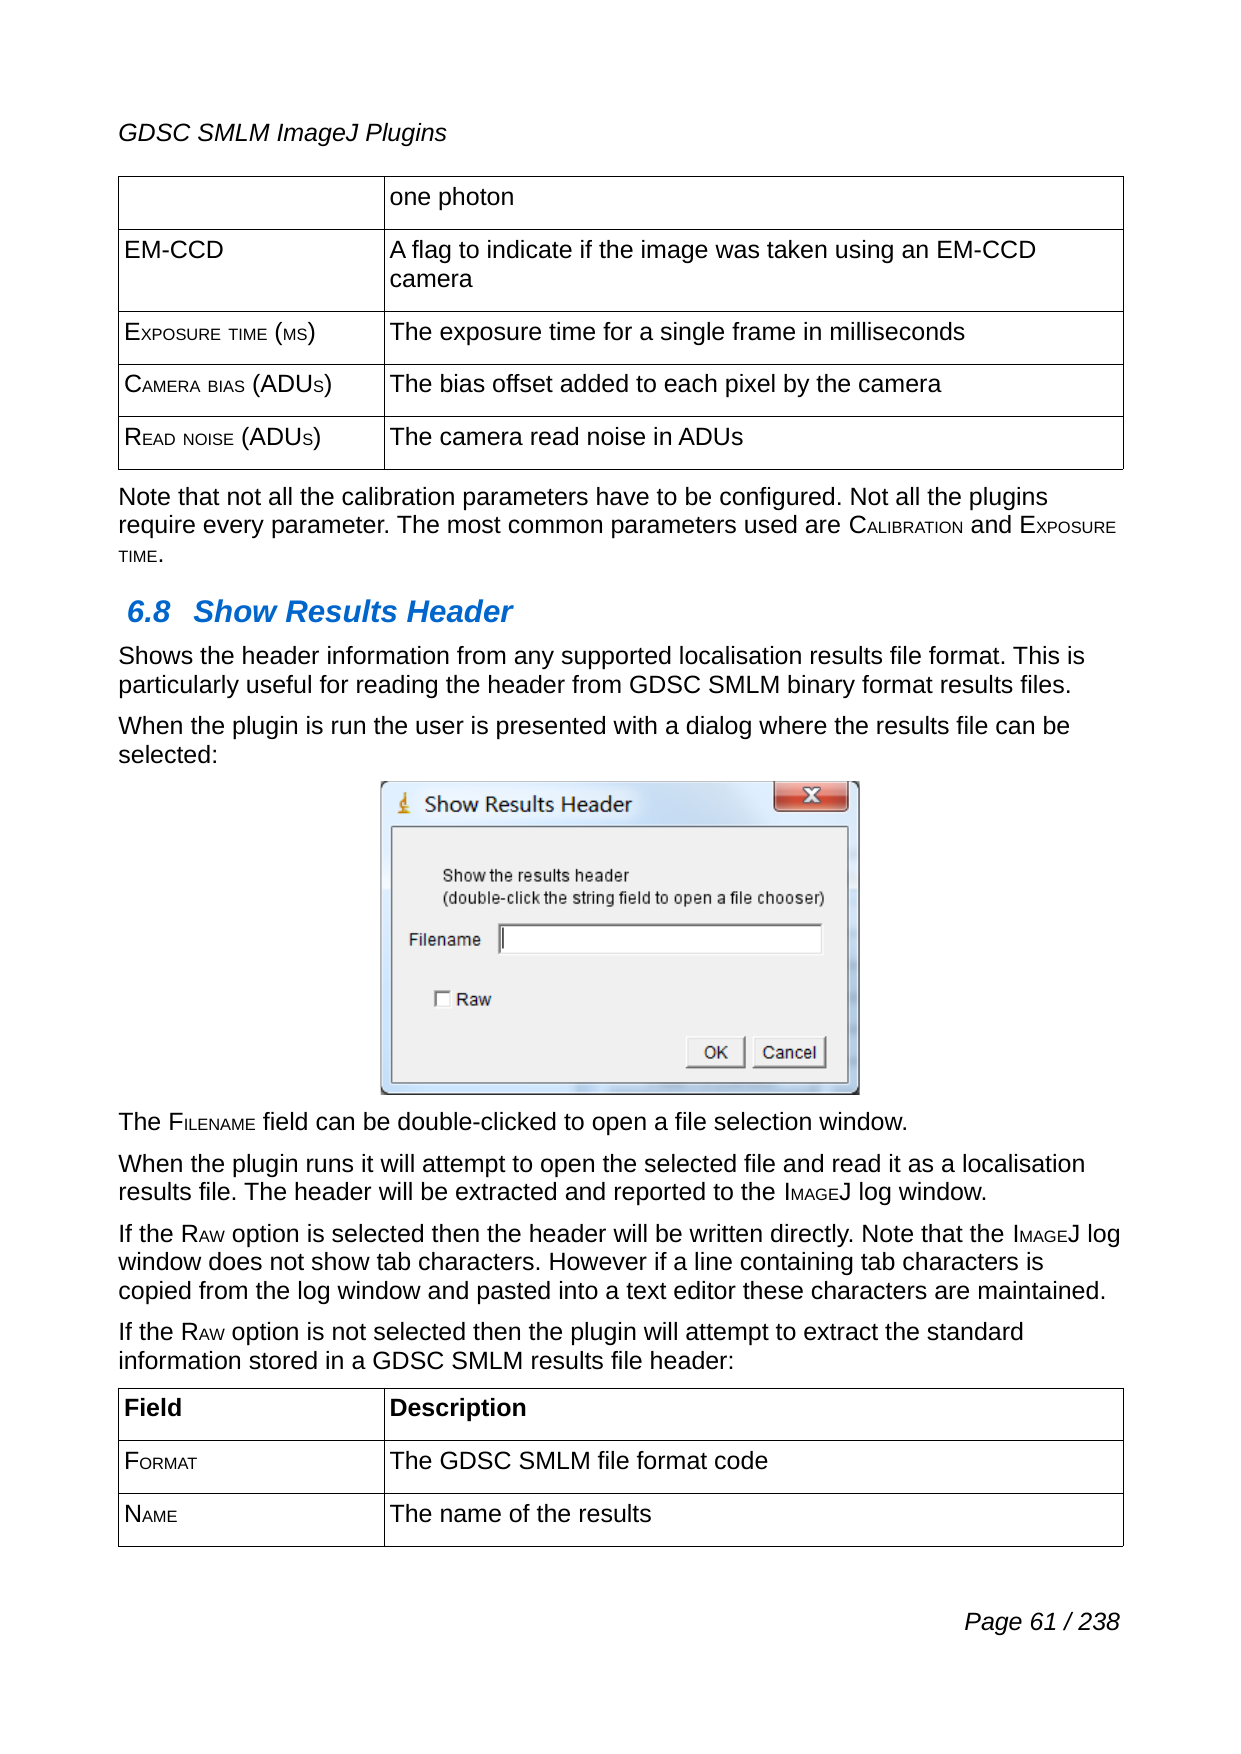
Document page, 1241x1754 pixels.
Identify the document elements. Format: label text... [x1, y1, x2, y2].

table_cell Name [119, 1494, 384, 1546]
table_cell The bias offset added to each pixel by the camera [385, 365, 1123, 416]
table_cell Exposure time (ms) [119, 312, 384, 363]
table_cell Format [119, 1441, 384, 1493]
table_cell A flag to indicate if the image was taken using an EM-CCD camera [385, 230, 1123, 311]
table_cell The GDSC SMLM file format code [385, 1441, 1123, 1493]
table_cell The name of the results [385, 1494, 1123, 1546]
subtitle Show Results Header [118, 593, 1122, 629]
text The Filename field can be double-clicked to open a file selection window. [118, 1107, 1122, 1136]
table_header Description [385, 1389, 1123, 1440]
table_cell Camera bias (ADUs) [119, 365, 384, 416]
table_cell [119, 177, 384, 229]
picture [380, 781, 860, 1095]
table_cell one photon [385, 177, 1123, 229]
table_cell Read noise (ADUs) [119, 417, 384, 469]
table_header Field [119, 1389, 384, 1440]
text If the Raw option is not selected then the plugin will attempt to extract the standard information stored in a GDSC SMLM results file header: [118, 1317, 1122, 1375]
table_cell The exposure time for a single frame in milliseconds [385, 312, 1123, 363]
text Shows the header information from any supported localisation results file format. This is particularly useful for reading the header from GDSC SMLM binary format results files. [118, 641, 1122, 698]
table_cell The camera read noise in ADUs [385, 417, 1123, 469]
table_cell EM-CCD [119, 230, 384, 311]
text Note that not all the calibration parameters have to be configured. Not all the plugins require every parameter. The most common parameters used are Calibration and Exposure time. [118, 482, 1122, 568]
text When the plugin runs it will attempt to open the selected file and read it as a localisation results file. The header will be extracted and reported to the ImageJ log window. [118, 1149, 1122, 1206]
text When the plugin is run the user is presented with a dialog where the results file can be selected: [118, 711, 1122, 768]
text If the Raw option is selected then the header will be written directly. Note that the ImageJ log window does not show tab characters. However if a line containing tab characters is copied from the log window and pasted into a text editor these characters are maintained. [118, 1219, 1122, 1305]
